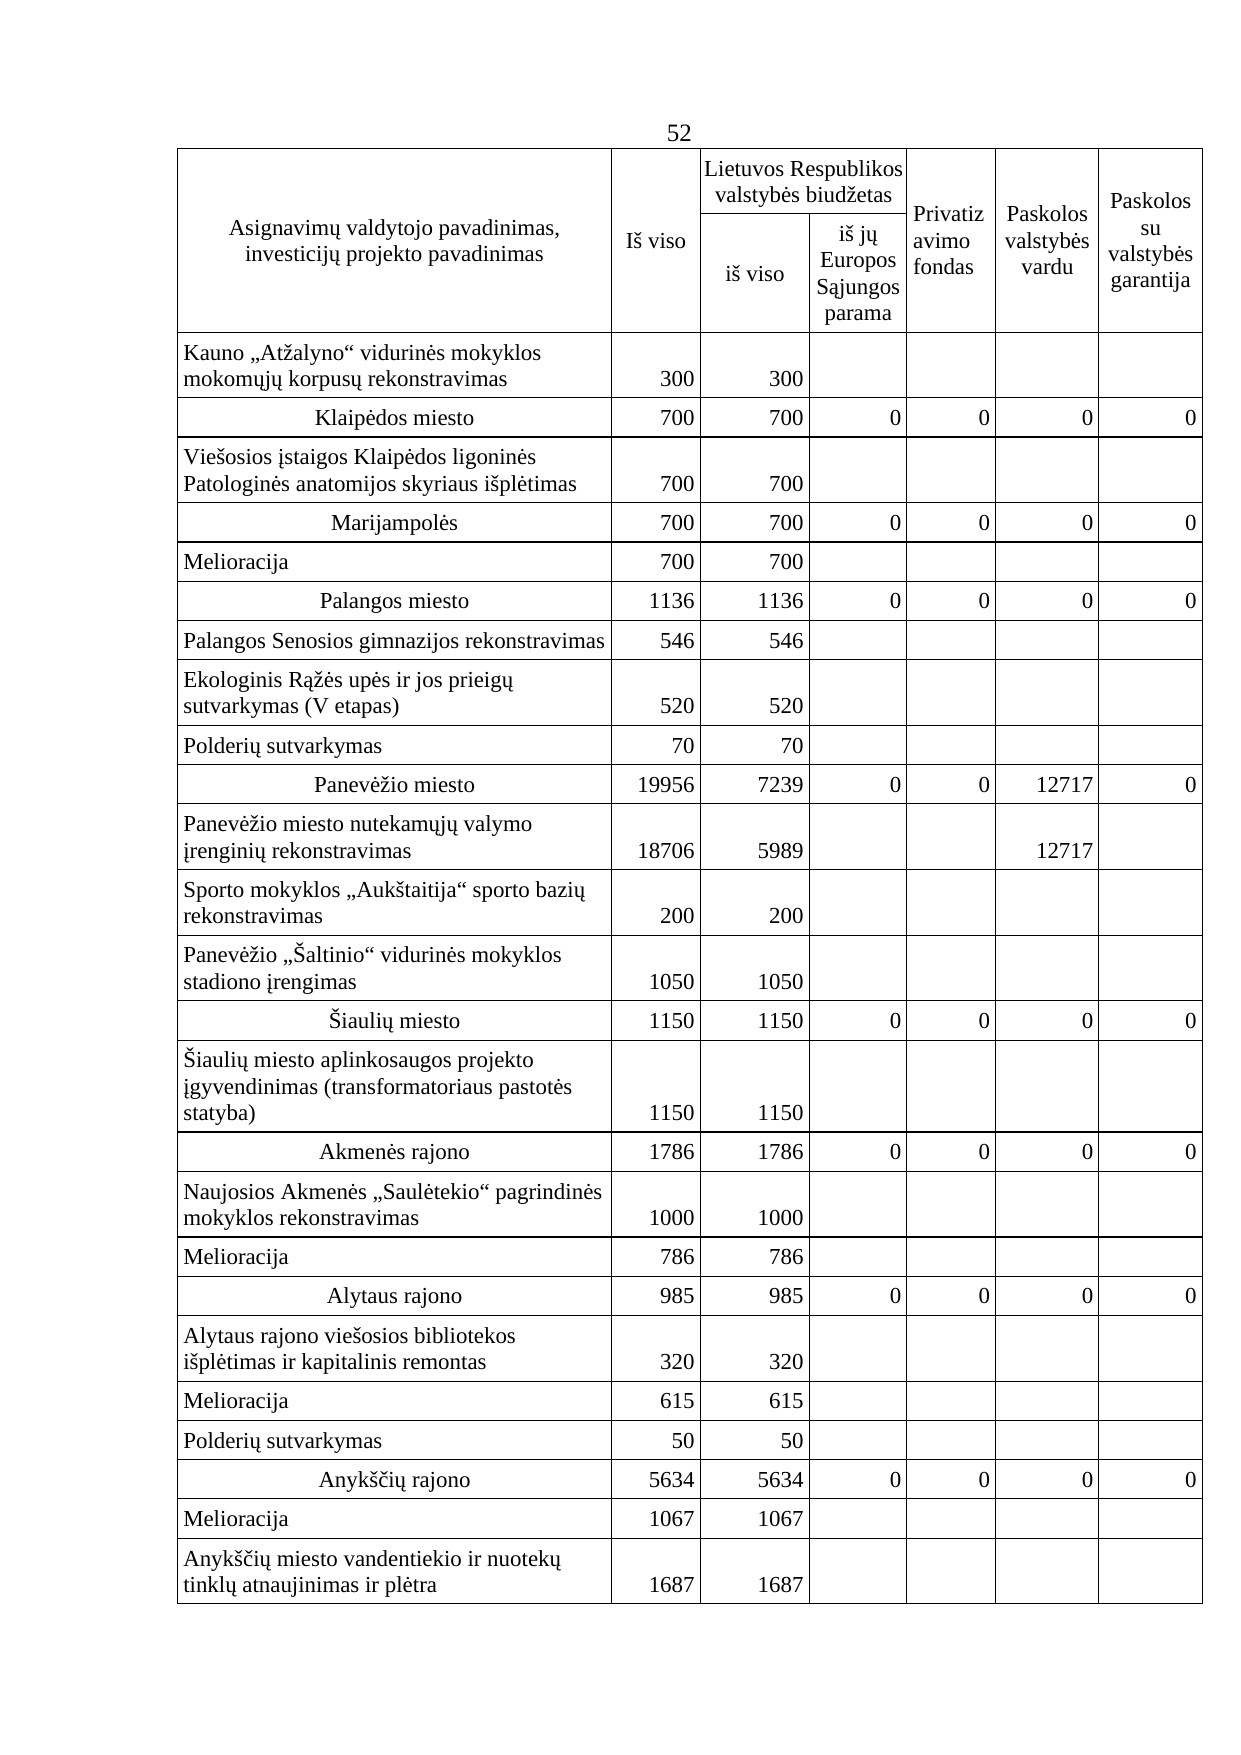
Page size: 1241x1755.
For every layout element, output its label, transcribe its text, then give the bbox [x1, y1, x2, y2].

table_cell 1000 [701, 1172, 809, 1236]
table_cell 0 [1099, 1001, 1202, 1039]
table_cell 0 [907, 582, 995, 620]
table_cell [996, 870, 1098, 934]
table_cell [996, 1499, 1098, 1538]
table_cell 786 [612, 1238, 700, 1276]
table_cell 0 [996, 1460, 1098, 1498]
table_cell Šiaulių miesto aplinkosaugos projekto įgyvendinimas (transformatoriaus pastotės statyba) [178, 1041, 611, 1131]
table_cell Naujosios Akmenės „Saulėtekio“ pagrindinės mokyklos rekonstravimas [178, 1172, 611, 1236]
table_cell 320 [701, 1316, 809, 1381]
table_cell [810, 936, 906, 1000]
table_cell 0 [996, 1277, 1098, 1315]
table_header Lietuvos Respublikos valstybės biudžetas [701, 149, 906, 213]
table_header Privatizavimo fondas [907, 149, 995, 332]
table_cell 0 [810, 503, 906, 541]
table_cell 1687 [612, 1539, 700, 1603]
table_cell Šiaulių miesto [178, 1001, 611, 1039]
table_cell 1150 [612, 1041, 700, 1131]
table_cell Klaipėdos miesto [178, 398, 611, 436]
table_cell [1099, 1238, 1202, 1276]
table_cell 985 [612, 1277, 700, 1315]
table_cell [810, 804, 906, 869]
table_cell 615 [701, 1382, 809, 1420]
table_cell 5634 [701, 1460, 809, 1498]
table_cell 1150 [612, 1001, 700, 1039]
table_cell [907, 1041, 995, 1131]
table_cell 0 [907, 398, 995, 436]
table_cell 300 [612, 333, 700, 397]
table_cell [907, 936, 995, 1000]
table_cell Alytaus rajono [178, 1277, 611, 1315]
table_cell 0 [810, 582, 906, 620]
table_cell [1099, 333, 1202, 397]
table_cell 0 [996, 503, 1098, 541]
table_cell Kauno „Atžalyno“ vidurinės mokyklos mokomųjų korpusų rekonstravimas [178, 333, 611, 397]
table_cell 19956 [612, 765, 700, 803]
table_cell [810, 1421, 906, 1459]
table_cell [907, 1238, 995, 1276]
table_cell [996, 1041, 1098, 1131]
table_cell [996, 660, 1098, 725]
table_cell [1099, 1172, 1202, 1236]
table_cell 0 [1099, 398, 1202, 436]
table_cell 1067 [612, 1499, 700, 1538]
table_cell 70 [612, 726, 700, 764]
table_cell 985 [701, 1277, 809, 1315]
table_cell 1050 [612, 936, 700, 1000]
table_cell iš viso [701, 214, 809, 332]
table_cell [810, 1041, 906, 1131]
table_cell [1099, 660, 1202, 725]
table_cell [810, 333, 906, 397]
table_cell 546 [612, 621, 700, 659]
table_cell [810, 438, 906, 502]
table_cell 700 [612, 543, 700, 581]
table_cell [996, 543, 1098, 581]
table_cell Viešosios įstaigos Klaipėdos ligoninės Patologinės anatomijos skyriaus išplėtimas [178, 438, 611, 502]
table_cell [996, 1382, 1098, 1420]
table_cell 12717 [996, 765, 1098, 803]
table_cell [907, 1172, 995, 1236]
table_cell 1786 [701, 1133, 809, 1171]
table_cell [810, 870, 906, 934]
table_cell 0 [1099, 1277, 1202, 1315]
table_cell [1099, 1382, 1202, 1420]
table_cell 0 [810, 1277, 906, 1315]
table_cell 1786 [612, 1133, 700, 1171]
table_cell 5634 [612, 1460, 700, 1498]
table_cell 546 [701, 621, 809, 659]
table_cell Ekologinis Rąžės upės ir jos prieigų sutvarkymas (V etapas) [178, 660, 611, 725]
table_cell [1099, 543, 1202, 581]
table_cell [810, 1539, 906, 1603]
table_cell 5989 [701, 804, 809, 869]
table_cell [1099, 1041, 1202, 1131]
table_cell [1099, 1499, 1202, 1538]
table_cell [996, 1421, 1098, 1459]
table_cell [907, 1539, 995, 1603]
table_cell 7239 [701, 765, 809, 803]
table_cell [810, 1382, 906, 1420]
table_cell 0 [1099, 503, 1202, 541]
table_cell 520 [701, 660, 809, 725]
table_cell 300 [701, 333, 809, 397]
table_cell [996, 621, 1098, 659]
table_cell [907, 870, 995, 934]
table_cell 0 [907, 503, 995, 541]
table_cell 50 [612, 1421, 700, 1459]
table_cell 0 [1099, 1460, 1202, 1498]
table_cell [1099, 1421, 1202, 1459]
table_cell 0 [996, 582, 1098, 620]
table_cell [1099, 870, 1202, 934]
table_cell 786 [701, 1238, 809, 1276]
table_cell 1136 [701, 582, 809, 620]
table_cell Panevėžio „Šaltinio“ vidurinės mokyklos stadiono įrengimas [178, 936, 611, 1000]
table_cell [996, 1539, 1098, 1603]
table_cell Palangos Senosios gimnazijos rekonstravimas [178, 621, 611, 659]
table_cell 70 [701, 726, 809, 764]
table_cell 0 [1099, 765, 1202, 803]
table_cell 0 [907, 1133, 995, 1171]
table_cell Melioracija [178, 1382, 611, 1420]
table_cell [996, 438, 1098, 502]
table_cell Akmenės rajono [178, 1133, 611, 1171]
table_cell [996, 936, 1098, 1000]
table_cell [907, 660, 995, 725]
table_cell 700 [701, 503, 809, 541]
table_cell [1099, 804, 1202, 869]
table_header Paskolos su valstybės garantija [1099, 149, 1202, 332]
table_cell iš jų Europos Sąjungos parama [810, 214, 906, 332]
table_cell [996, 1238, 1098, 1276]
table_cell [1099, 936, 1202, 1000]
table_cell 1687 [701, 1539, 809, 1603]
table_cell [810, 621, 906, 659]
table_cell 0 [907, 1460, 995, 1498]
table_cell 0 [996, 398, 1098, 436]
table_cell 0 [810, 1460, 906, 1498]
table_cell 1067 [701, 1499, 809, 1538]
table_cell 50 [701, 1421, 809, 1459]
table_cell Panevėžio miesto [178, 765, 611, 803]
table_cell Panevėžio miesto nutekamųjų valymo įrenginių rekonstravimas [178, 804, 611, 869]
table_cell Melioracija [178, 1238, 611, 1276]
table_cell 700 [612, 398, 700, 436]
table_cell [1099, 438, 1202, 502]
table_cell [907, 726, 995, 764]
table_cell 700 [612, 503, 700, 541]
table_cell 0 [810, 1133, 906, 1171]
table_cell 320 [612, 1316, 700, 1381]
table_cell 0 [810, 1001, 906, 1039]
table_cell [996, 1316, 1098, 1381]
table_cell [907, 621, 995, 659]
table_cell 200 [701, 870, 809, 934]
table_cell Anykščių miesto vandentiekio ir nuotekų tinklų atnaujinimas ir plėtra [178, 1539, 611, 1603]
table_cell 700 [701, 398, 809, 436]
table_cell [810, 543, 906, 581]
table_cell [810, 1316, 906, 1381]
table_cell [907, 1421, 995, 1459]
table_cell [907, 804, 995, 869]
table_cell Polderių sutvarkymas [178, 1421, 611, 1459]
table_cell [810, 1499, 906, 1538]
table_cell 1150 [701, 1001, 809, 1039]
table_cell 700 [612, 438, 700, 502]
table_cell 700 [701, 543, 809, 581]
table_cell 615 [612, 1382, 700, 1420]
table_cell [907, 1499, 995, 1538]
table_cell 200 [612, 870, 700, 934]
table_cell 0 [907, 1277, 995, 1315]
table_header Asignavimų valdytojo pavadinimas, investicijų projekto pavadinimas [178, 149, 611, 332]
table_cell [996, 333, 1098, 397]
table_cell Palangos miesto [178, 582, 611, 620]
table_cell 1136 [612, 582, 700, 620]
table_cell 0 [1099, 1133, 1202, 1171]
table_cell [810, 1172, 906, 1236]
table_cell 18706 [612, 804, 700, 869]
table_cell 0 [907, 765, 995, 803]
table_cell [907, 543, 995, 581]
table_cell [996, 726, 1098, 764]
table_cell Anykščių rajono [178, 1460, 611, 1498]
table_cell 0 [810, 398, 906, 436]
table_cell 700 [701, 438, 809, 502]
table_cell 0 [1099, 582, 1202, 620]
table_cell [907, 438, 995, 502]
table_cell [1099, 1539, 1202, 1603]
table_cell Sporto mokyklos „Aukštaitija“ sporto bazių rekonstravimas [178, 870, 611, 934]
table_cell [907, 333, 995, 397]
table_cell Melioracija [178, 1499, 611, 1538]
table_cell 0 [810, 765, 906, 803]
table_cell Alytaus rajono viešosios bibliotekos išplėtimas ir kapitalinis remontas [178, 1316, 611, 1381]
table_cell 0 [996, 1133, 1098, 1171]
table_cell 0 [996, 1001, 1098, 1039]
table_cell [810, 660, 906, 725]
table_cell Melioracija [178, 543, 611, 581]
table_cell [810, 726, 906, 764]
table_cell 0 [907, 1001, 995, 1039]
table_cell 520 [612, 660, 700, 725]
table_cell Polderių sutvarkymas [178, 726, 611, 764]
table_cell 12717 [996, 804, 1098, 869]
table_cell [996, 1172, 1098, 1236]
table_header Paskolos valstybės vardu [996, 149, 1098, 332]
table_cell [1099, 621, 1202, 659]
table_cell [1099, 1316, 1202, 1381]
table_cell [907, 1382, 995, 1420]
table_cell 1150 [701, 1041, 809, 1131]
table_cell [810, 1238, 906, 1276]
table_cell 1050 [701, 936, 809, 1000]
table_header Iš viso [612, 149, 700, 332]
table_cell [907, 1316, 995, 1381]
table_cell [1099, 726, 1202, 764]
table_cell 1000 [612, 1172, 700, 1236]
table_cell Marijampolės [178, 503, 611, 541]
